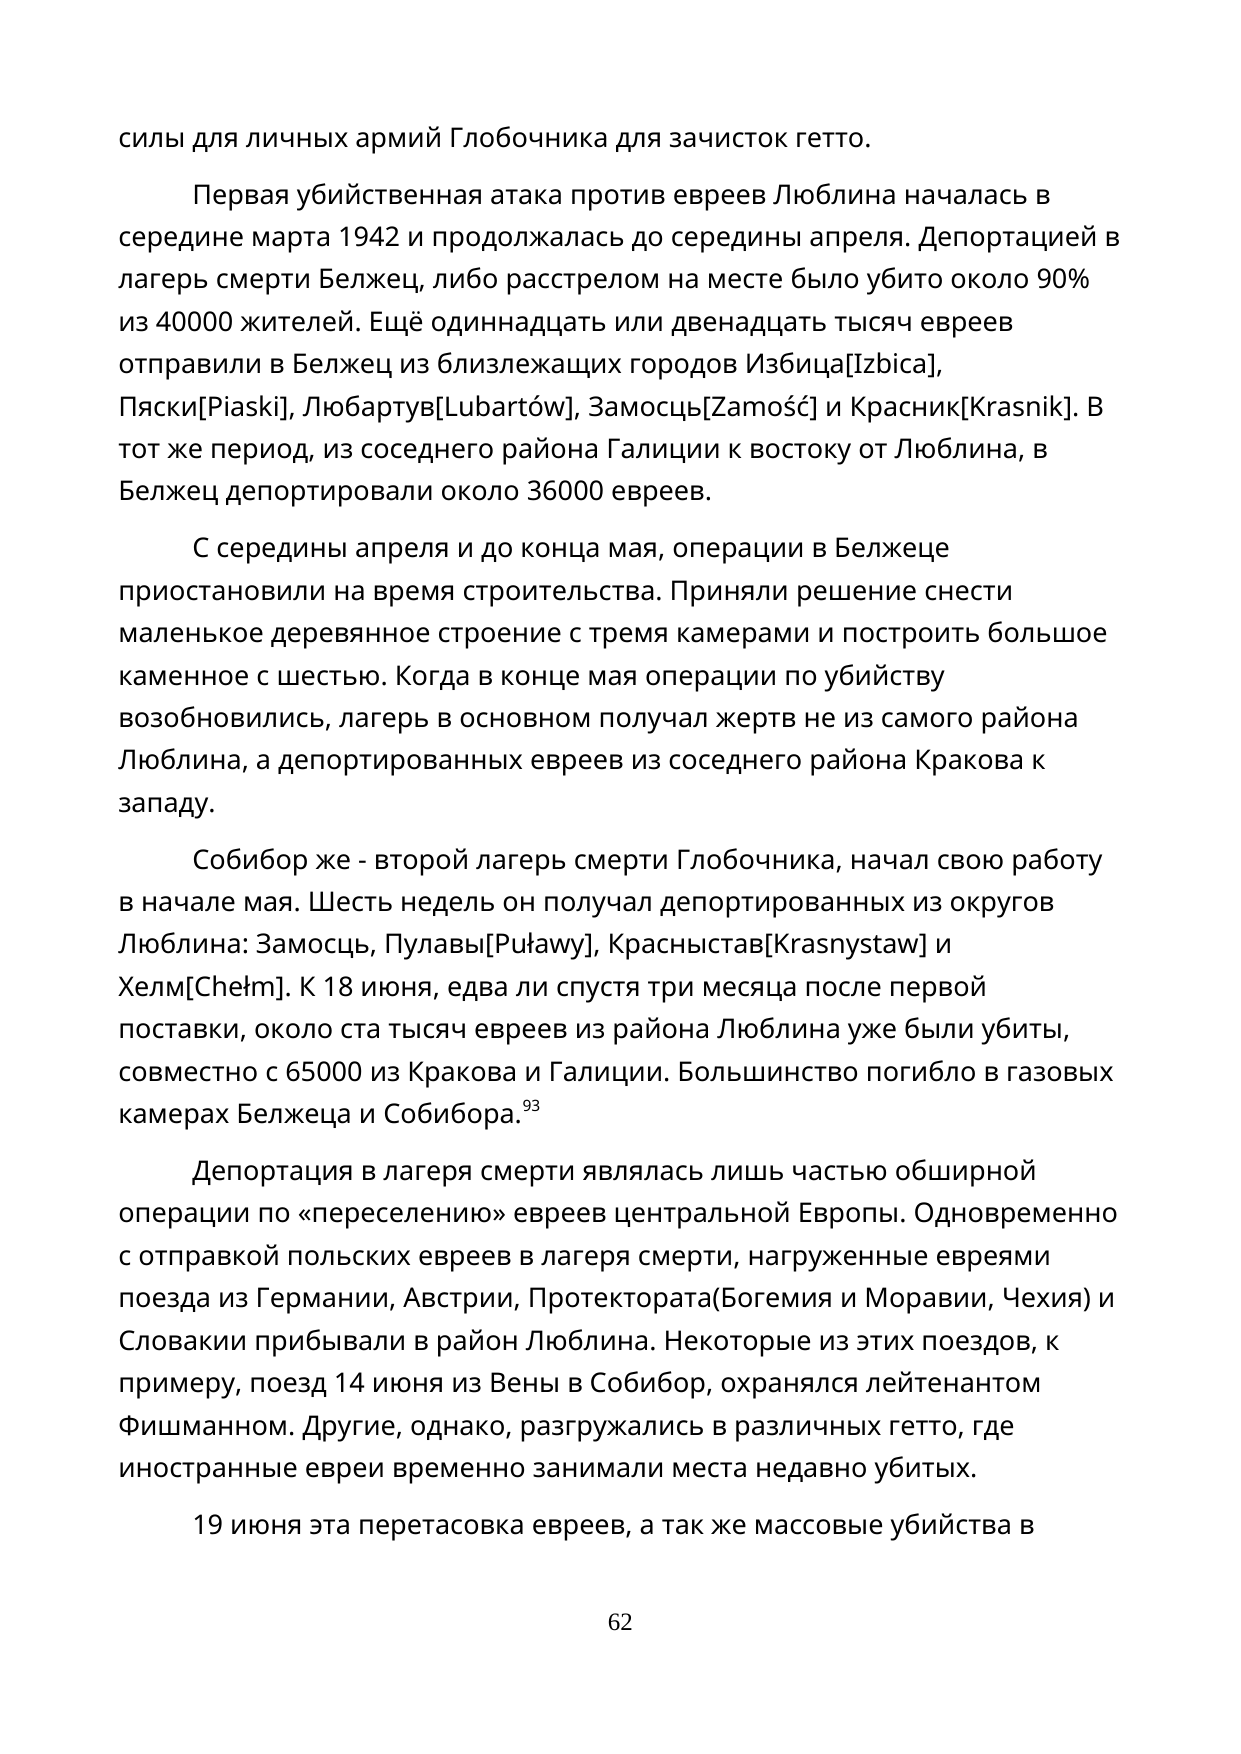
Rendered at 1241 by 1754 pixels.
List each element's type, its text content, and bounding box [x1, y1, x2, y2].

text С середины апреля и до конца мая, операции в Белжеце приостановили на время строительства. Приняли решение снести маленькое деревянное строение с тремя камерами и построить большое каменное с шестью. Когда в конце мая операции по убийству возобновились, лагерь в основном получал жертв не из самого района Люблина, а депортированных евреев из соседнего района Кракова к западу. [118, 529, 1122, 820]
text 19 июня эта перетасовка евреев, а так же массовые убийства в [118, 1505, 1122, 1542]
text Собибор же - второй лагерь смерти Глобочника, начал свою работу в начале мая. Шесть недель он получал депортированных из округов Люблина: Замосць, Пулавы[Puławy], Красныстав[Krasnystaw] и Хелм[Chełm]. К 18 июня, едва ли спустя три месяца после первой поставки, около ста тысяч евреев из района Люблина уже были убиты, совместно с 65000 из Кракова и Галиции. Большинство погибло в газовых камерах Белжеца и Собибора. [118, 840, 1122, 1131]
text силы для личных армий Глобочника для зачисток гетто. [118, 118, 1122, 155]
text Депортация в лагеря смерти являлась лишь частью обширной операции по «переселению» евреев центральной Европы. Одновременно с отправкой польских евреев в лагеря смерти, нагруженные евреями поезда из Германии, Австрии, Протектората(Богемия и Моравии, Чехия) и Словакии прибывали в район Люблина. Некоторые из этих поездов, к примеру, поезд 14 июня из Вены в Собибор, охранялся лейтенантом Фишманном. Другие, однако, разгружались в различных гетто, где иностранные евреи временно занимали места недавно убитых. [118, 1152, 1122, 1485]
text Первая убийственная атака против евреев Люблина началась в середине марта 1942 и продолжалась до середины апреля. Депортацией в лагерь смерти Белжец, либо расстрелом на месте было убито около 90% из 40000 жителей. Ещё одиннадцать или двенадцать тысяч евреев отправили в Белжец из близлежащих городов Избица[Izbica], Пяски[Piaski], Любартув[Lubartów], Замосць[Zamość] и Красник[Krasnik]. В тот же период, из соседнего района Галиции к востоку от Люблина, в Белжец депортировали около 36000 евреев. [118, 175, 1122, 509]
